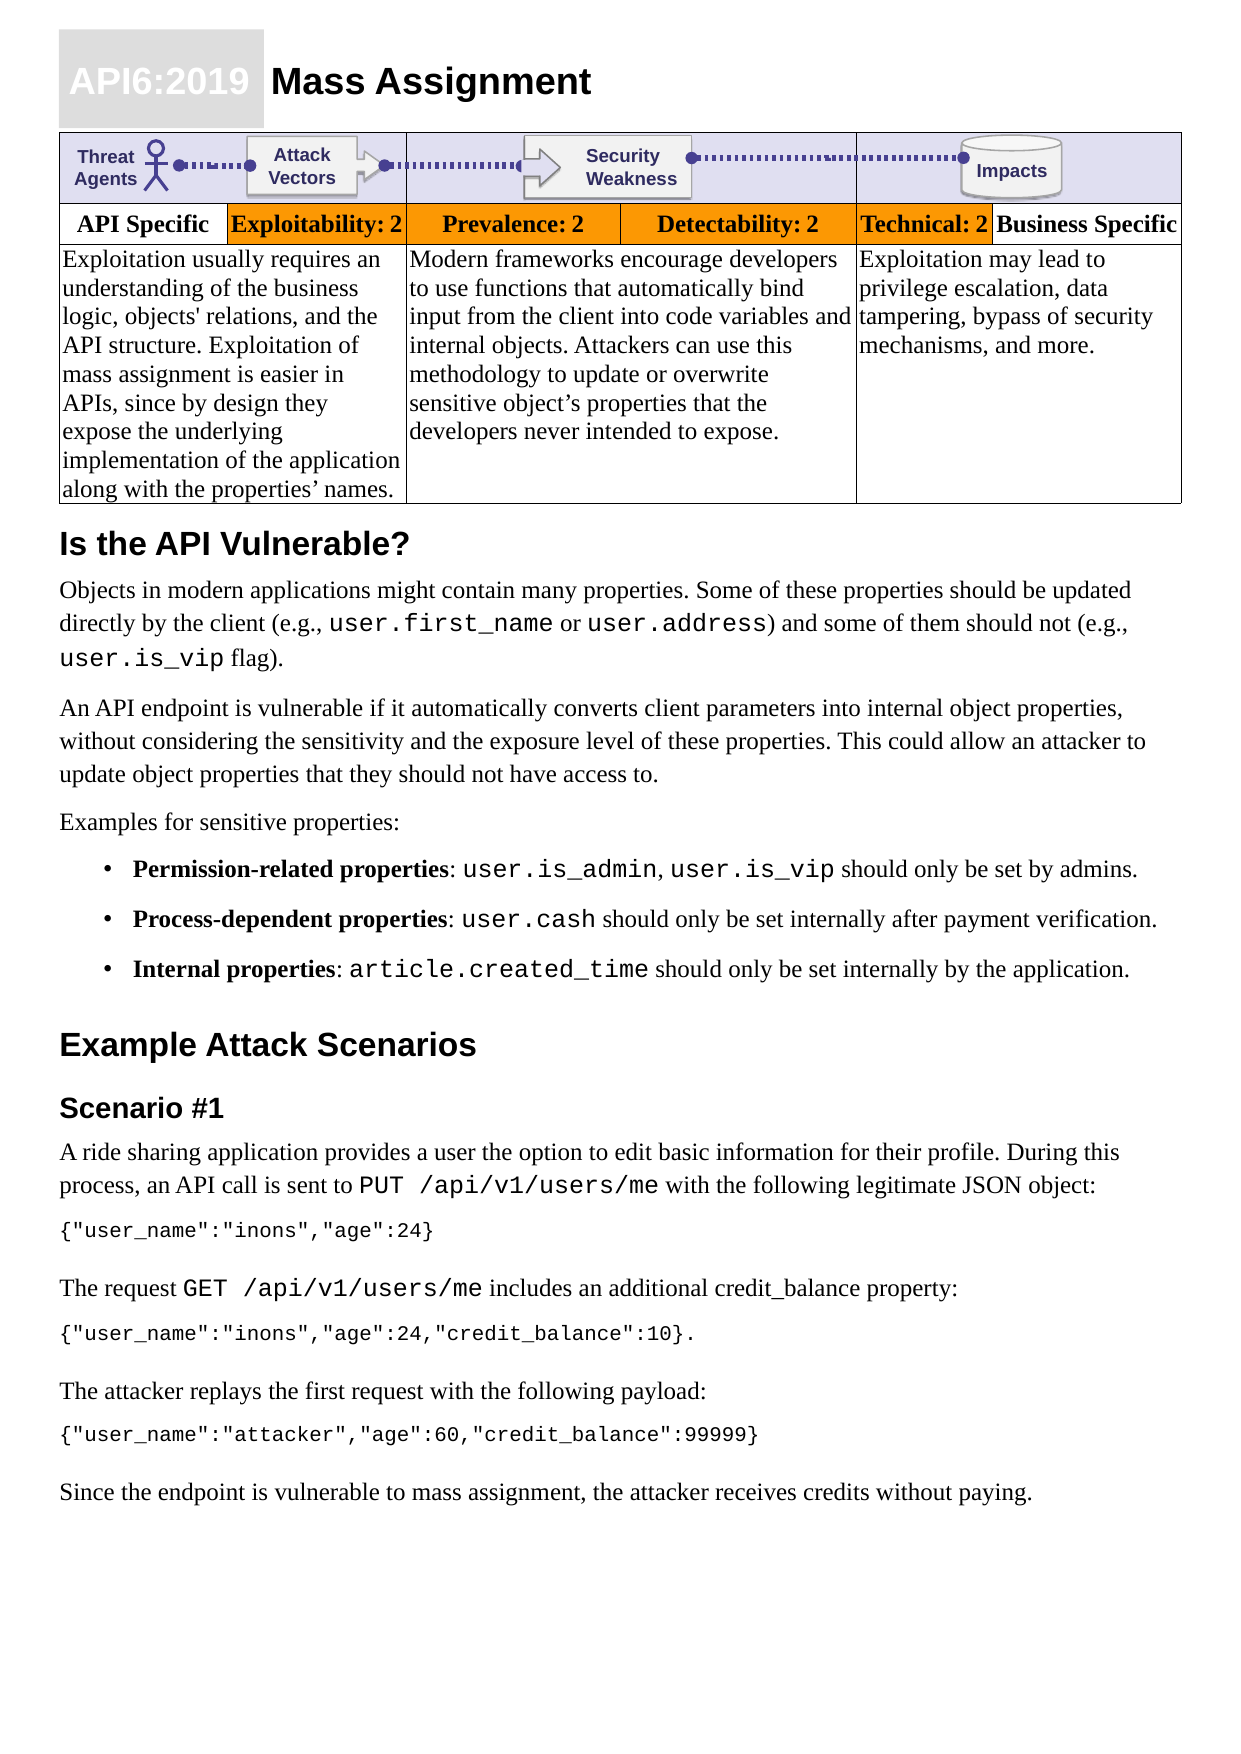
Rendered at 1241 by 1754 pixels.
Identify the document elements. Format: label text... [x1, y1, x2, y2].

text Examples for sensitive properties: [59, 807, 1181, 835]
table_cell Business Specific [993, 204, 1181, 244]
text {"user_name":"inons","age":24,"credit_balance":10}. [59, 1323, 1181, 1347]
table_cell API Specific [60, 204, 227, 244]
text {"user_name":"inons","age":24} [59, 1220, 1181, 1244]
list Permission-related properties: user.is_admin, user.is_vip should only be set by admins. [103, 854, 1181, 885]
table_cell Exploitation may lead to privilege escalation, data tampering, bypass of security mechanisms, and more. [857, 245, 1181, 503]
table_cell Modern frameworks encourage developers to use functions that automatically bind input from the client into code variables and internal objects. Attackers can use this methodology to update or overwrite sensitive object’s properties that the developers never intended to expose. [407, 245, 856, 503]
table_cell Exploitation usually requires an understanding of the business logic, objects' relations, and the API structure. Exploitation of mass assignment is easier in APIs, since by design they expose the underlying implementation of the application along with the properties’ names. [60, 245, 406, 503]
table_cell Technical: 2 [857, 204, 992, 244]
text An API endpoint is vulnerable if it automatically converts client parameters into internal object properties, without considering the sensitivity and the exposure level of these properties. This could allow an attacker to update object properties that they should not have access to. [59, 693, 1181, 788]
table_cell Prevalence: 2 [407, 204, 620, 244]
table_header [407, 133, 620, 203]
table_header [857, 133, 992, 203]
table_cell Detectability: 2 [621, 204, 856, 244]
subtitle Example Attack Scenarios [59, 1025, 1181, 1064]
table_header [620, 133, 856, 203]
text Objects in modern applications might contain many properties. Some of these properties should be updated directly by the client (e.g., user.first_name or user.address) and some of them should not (e.g., user.is_vip flag). [59, 575, 1181, 674]
list Internal properties: article.created_time should only be set internally by the application. [103, 954, 1181, 985]
subtitle Scenario #1 [59, 1091, 1181, 1124]
table_header [60, 133, 227, 203]
text Since the endpoint is vulnerable to mass assignment, the attacker receives credits without paying. [59, 1477, 1181, 1506]
text A ride sharing application provides a user the option to edit basic information for their profile. During this process, an API call is sent to PUT /api/v1/users/me with the following legitimate JSON object: [59, 1137, 1181, 1201]
subtitle Is the API Vulnerable? [59, 524, 1181, 562]
table_cell Exploitability: 2 [228, 204, 406, 244]
table_header [227, 133, 406, 203]
table_header [992, 133, 1181, 203]
list Process-dependent properties: user.cash should only be set internally after payment verification. [103, 904, 1181, 935]
text The attacker replays the first request with the following payload: [59, 1376, 1181, 1405]
text The request GET /api/v1/users/me includes an additional credit_balance property: [59, 1273, 1181, 1304]
text {"user_name":"attacker","age":60,"credit_balance":99999} [59, 1424, 1181, 1447]
